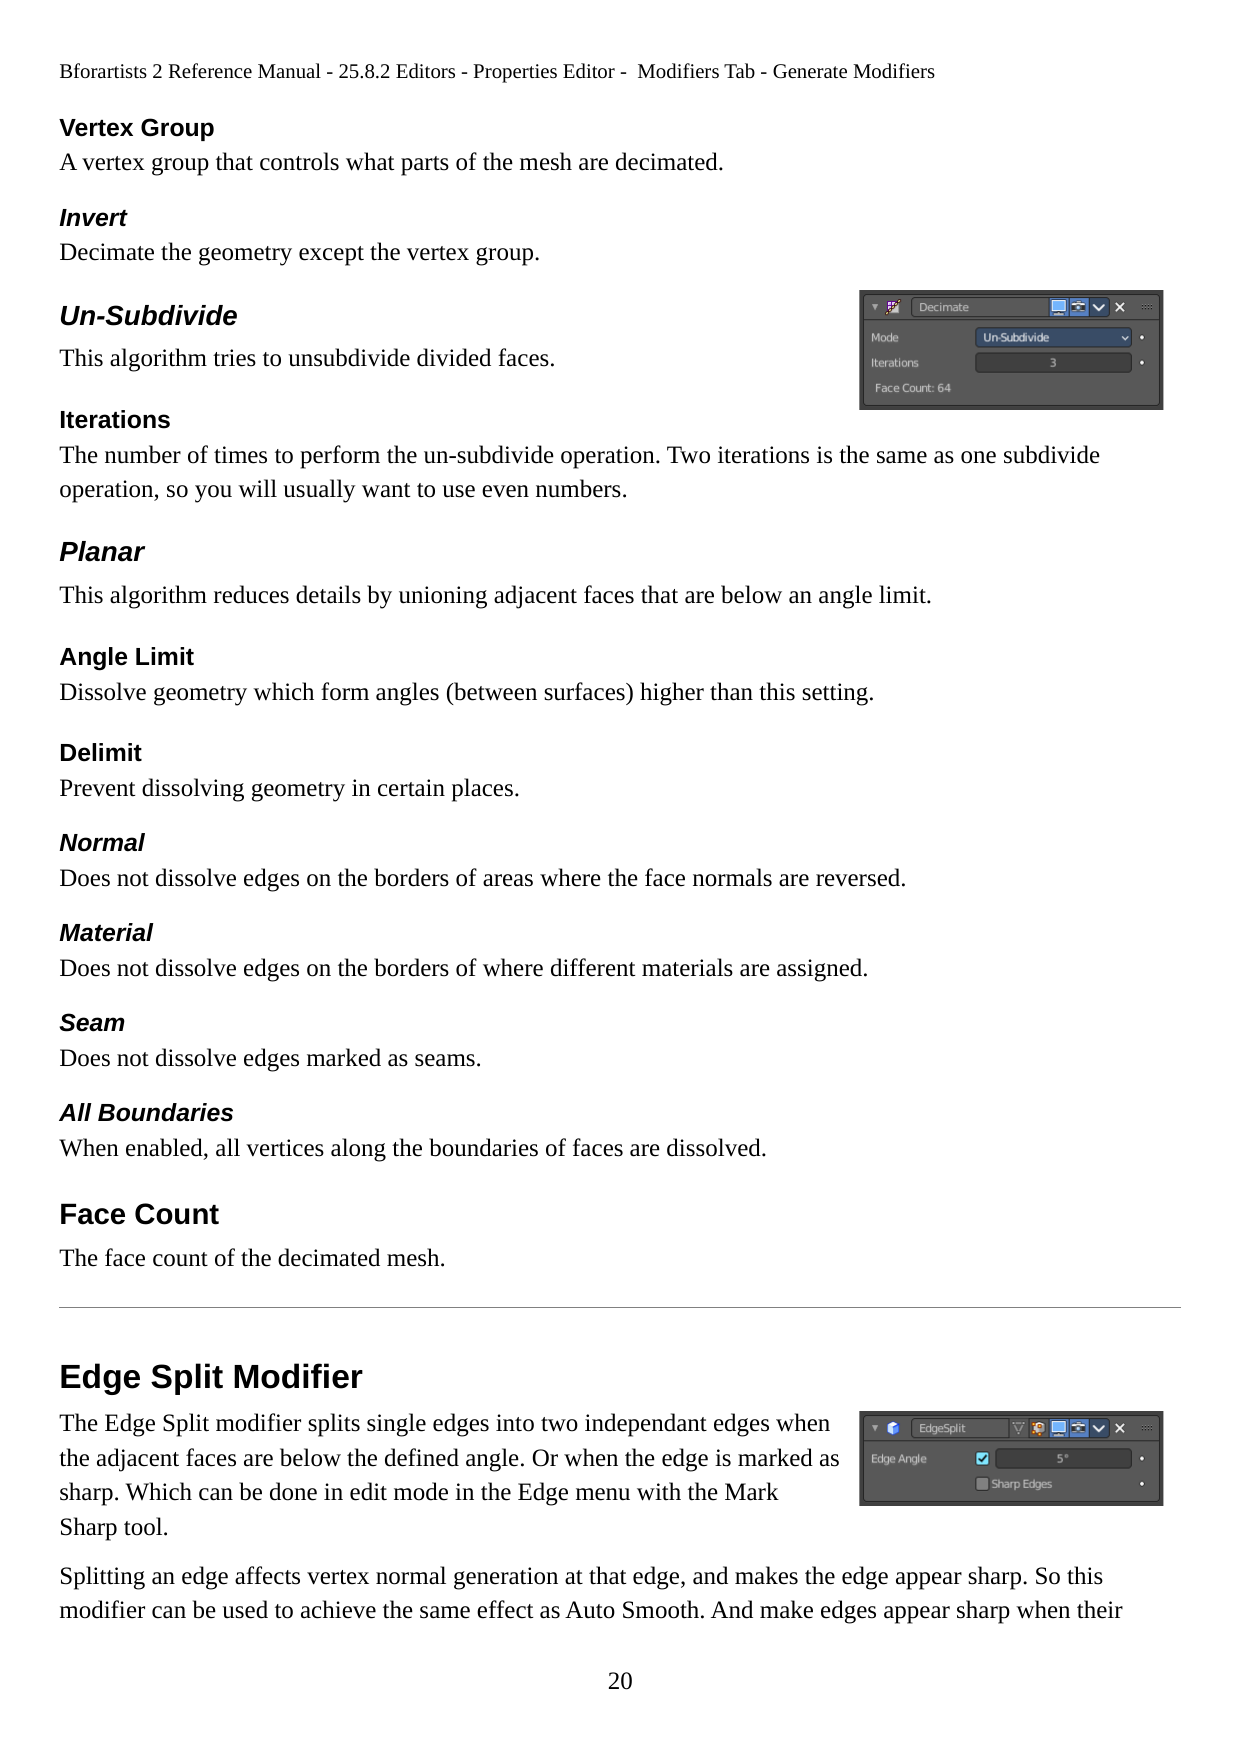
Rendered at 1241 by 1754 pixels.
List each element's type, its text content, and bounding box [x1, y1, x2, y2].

subtitle Iterations [59, 405, 1181, 433]
subtitle [1164, 299, 1181, 331]
text Does not dissolve edges on the borders of areas where the face normals are reversed. [59, 863, 1181, 892]
text Does not dissolve edges marked as seams. [59, 1043, 1181, 1072]
subtitle Invert [59, 203, 1181, 231]
text Does not dissolve edges on the borders of where different materials are assigned. [59, 953, 1181, 982]
subtitle Face Count [59, 1197, 1181, 1231]
picture [859, 290, 1164, 410]
subtitle Material [59, 918, 1181, 947]
subtitle Un-Subdivide [59, 299, 859, 331]
subtitle Planar [59, 536, 1181, 568]
text When enabled, all vertices along the boundaries of faces are dissolved. [59, 1133, 1181, 1162]
text The face count of the decimated mesh. [59, 1243, 1181, 1272]
text Prevent dissolving geometry in certain places. [59, 773, 1181, 802]
picture [859, 1411, 1164, 1506]
text A vertex group that controls what parts of the mesh are decimated. [59, 147, 1181, 176]
text Dissolve geometry which form angles (between surfaces) higher than this setting. [59, 677, 1181, 705]
text Decimate the geometry except the vertex group. [59, 237, 1181, 266]
subtitle Seam [59, 1008, 1181, 1037]
text This algorithm tries to unsubdivide divided faces. [59, 343, 859, 372]
subtitle Edge Split Modifier [59, 1357, 1181, 1396]
subtitle All Boundaries [59, 1098, 1181, 1127]
subtitle Angle Limit [59, 642, 1181, 670]
text The number of times to perform the un-subdivide operation. Two iterations is the same as one subdivide operation, so you will usually want to use even numbers. [59, 440, 1181, 503]
text Splitting an edge affects vertex normal generation at that edge, and makes the edge appear sharp. So this modifier can be used to achieve the same effect as Auto Smooth. And make edges appear sharp when their [59, 1561, 1181, 1624]
text The Edge Split modifier splits single edges into two independant edges when the adjacent faces are below the defined angle. Or when the edge is marked as sharp. Which can be done in edit mode in the Edge menu with the Mark Sharp tool. [59, 1408, 1181, 1541]
text This algorithm reduces details by unioning adjacent faces that are below an angle limit. [59, 580, 1181, 609]
subtitle Vertex Group [59, 113, 1181, 141]
subtitle Normal [59, 828, 1181, 857]
subtitle Delimit [59, 738, 1181, 767]
